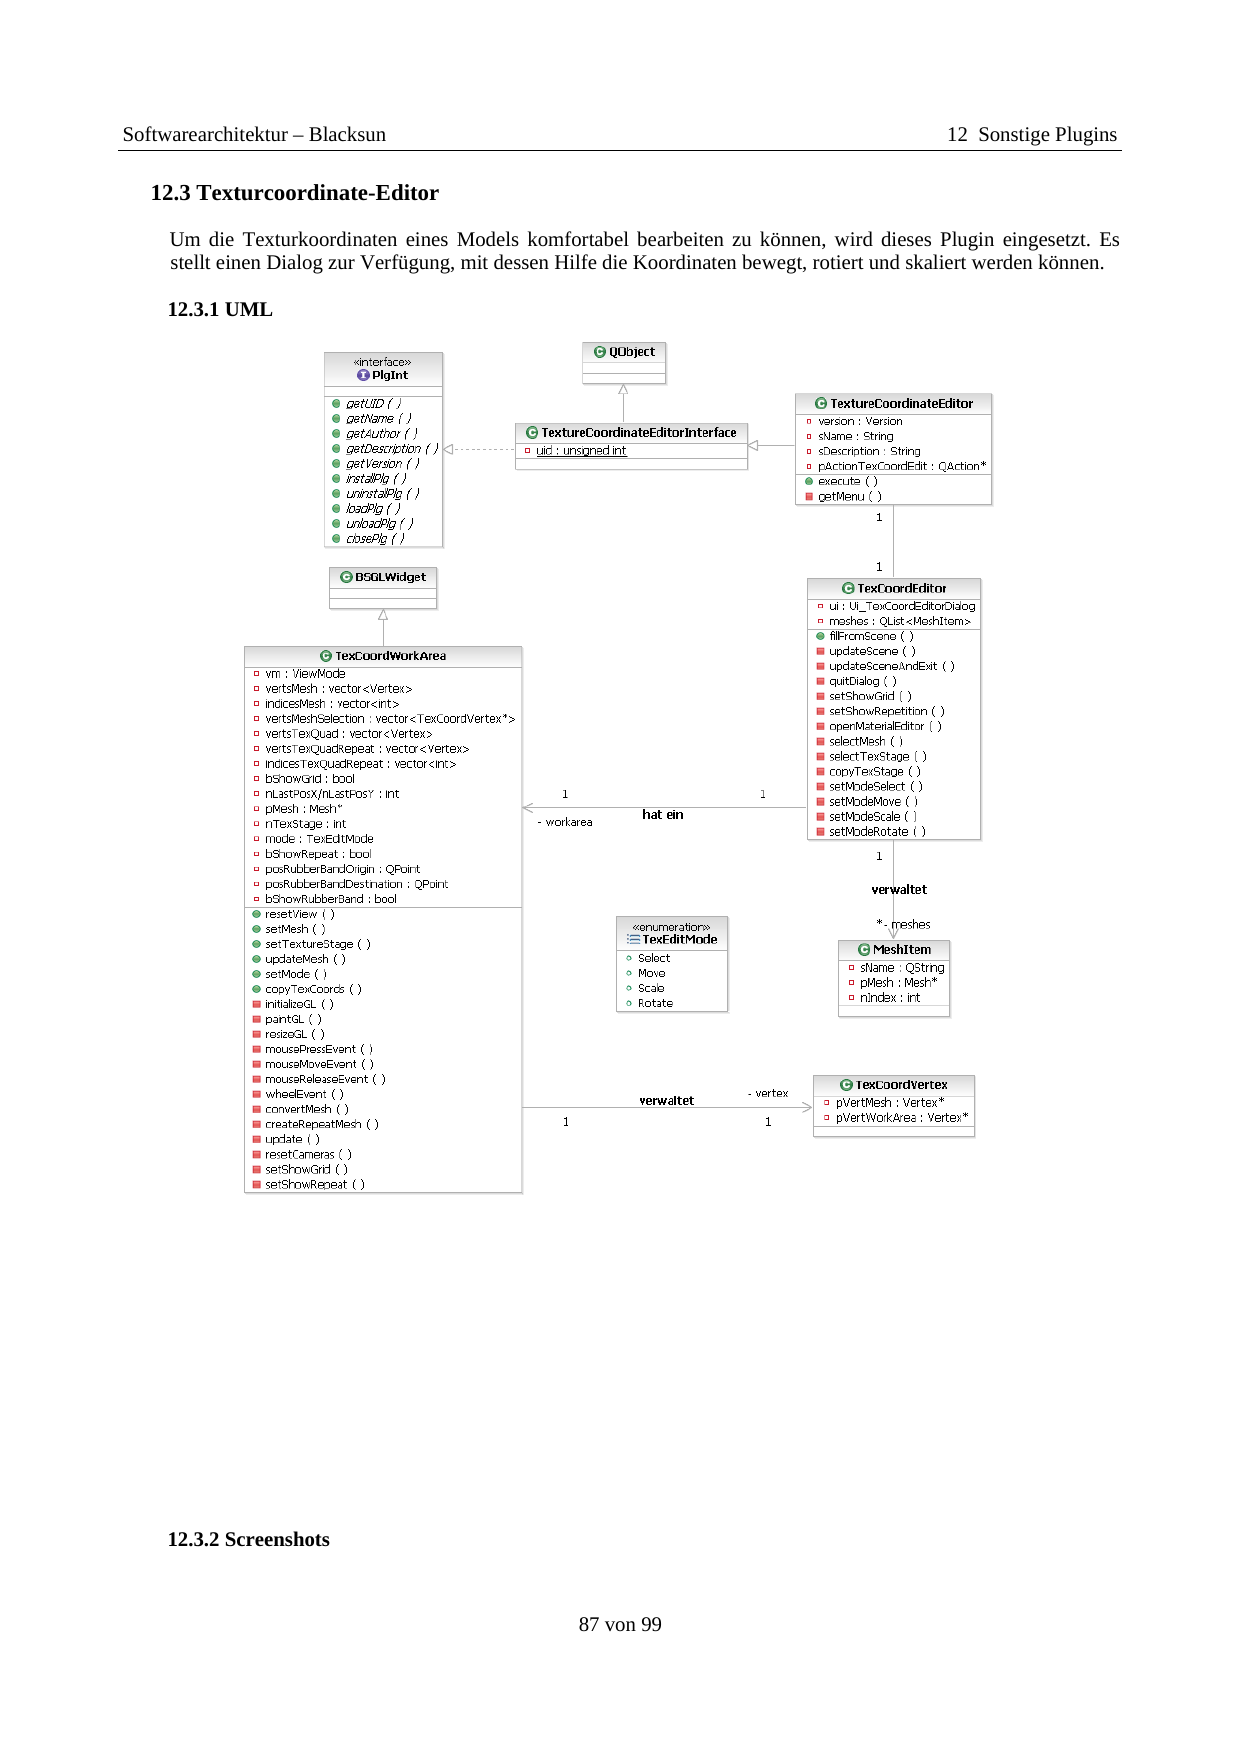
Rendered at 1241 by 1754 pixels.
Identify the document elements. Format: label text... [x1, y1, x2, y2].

subtitle Texturcoordinate-Editor [145, 179, 1122, 205]
subtitle UML [162, 297, 1122, 321]
subtitle Screenshots [162, 1528, 1122, 1551]
text Um die Texturkoordinaten eines Models komfortabel bearbeiten zu können, wird dieses Plugin eingesetzt. Es stellt einen Dialog zur Verfügung, mit dessen Hilfe die Koordinaten bewegt, rotiert und skaliert werden können. [169, 228, 1122, 274]
picture [234, 333, 1006, 1204]
